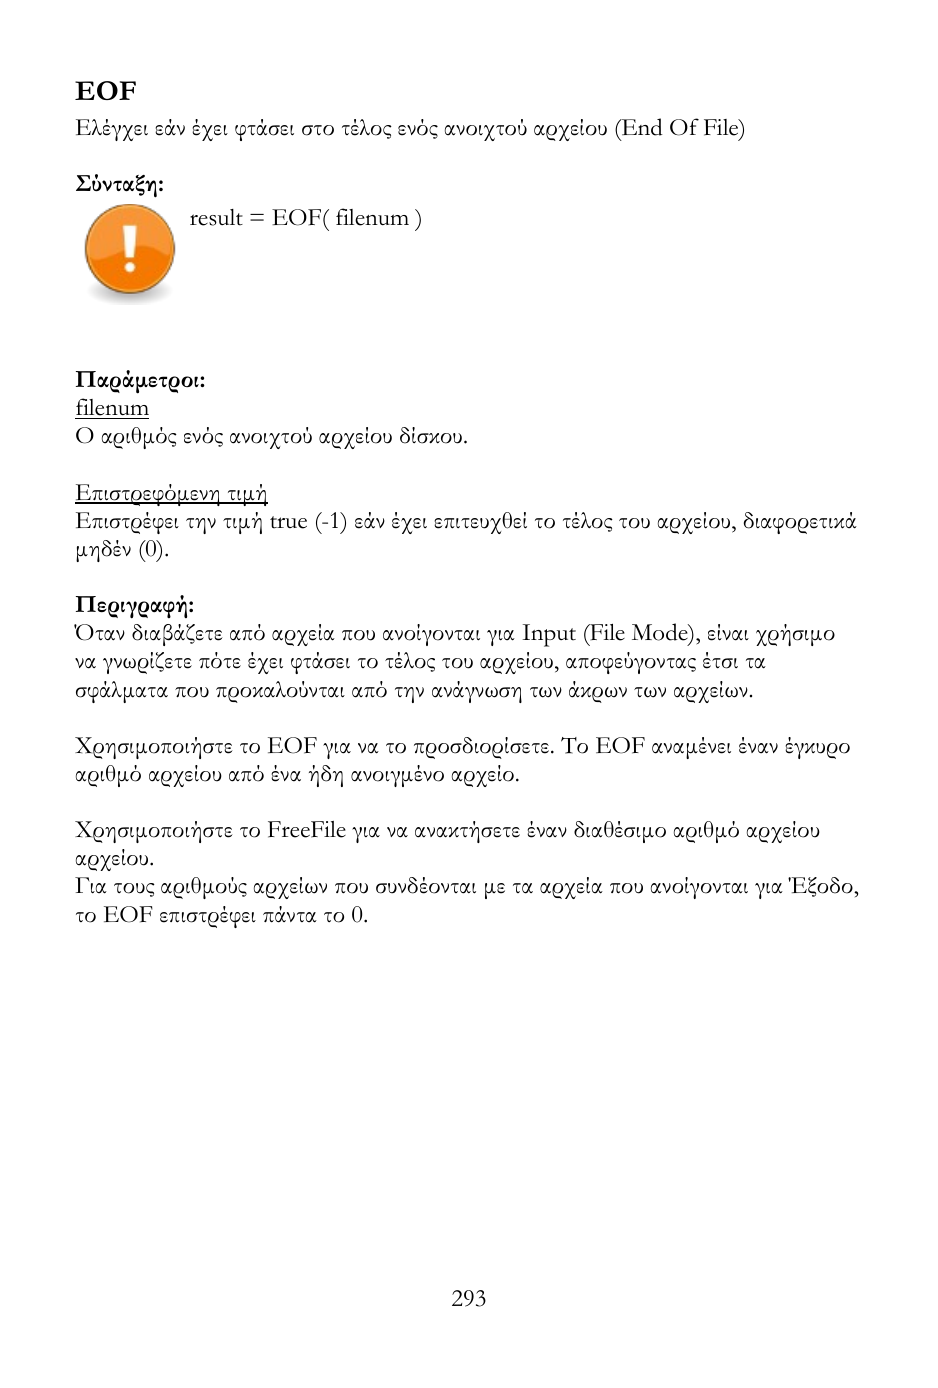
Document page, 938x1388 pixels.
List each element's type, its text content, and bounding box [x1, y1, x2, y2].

text Περιγραφή: [75, 591, 862, 619]
picture [79, 204, 180, 305]
text Χρησιμοποιήστε το EOF για να το προσδιορίσετε. Το EOF αναμένει έναν έγκυρο αριθμό αρχείου από ένα ήδη ανοιγμένο αρχείο. [75, 732, 862, 788]
subtitle EOF [75, 75, 862, 108]
text Παράμετροι: [75, 366, 862, 394]
text filenum [75, 394, 862, 422]
text Επιστρεφόμενη τιμή [75, 479, 862, 507]
text Ο αριθμός ενός ανοιχτού αρχείου δίσκου. [75, 422, 862, 451]
table_header result = EOF( filenum ) [184, 199, 863, 338]
text Χρησιμοποιήστε το FreeFile για να ανακτήσετε έναν διαθέσιμο αριθμό αρχείου αρχείου. [75, 816, 862, 872]
text Ελέγχει εάν έχει φτάσει στο τέλος ενός ανοιχτού αρχείου (End Of File) [75, 114, 862, 142]
text Επιστρέφει την τιμή true (-1) εάν έχει επιτευχθεί το τέλος του αρχείου, διαφορετικά μηδέν (0). [75, 507, 862, 563]
text Για τους αριθμούς αρχείων που συνδέονται με τα αρχεία που ανοίγονται για Έξοδο, το EOF επιστρέφει πάντα το 0. [75, 872, 862, 929]
table_header [75, 199, 183, 338]
text Σύνταξη: [75, 170, 862, 198]
text Όταν διαβάζετε από αρχεία που ανοίγονται για Input (File Mode), είναι χρήσιμο να γνωρίζετε πότε έχει φτάσει το τέλος του αρχείου, αποφεύγοντας έτσι τα σφάλματα που προκαλούνται από την ανάγνωση των άκρων των αρχείων. [75, 619, 862, 704]
